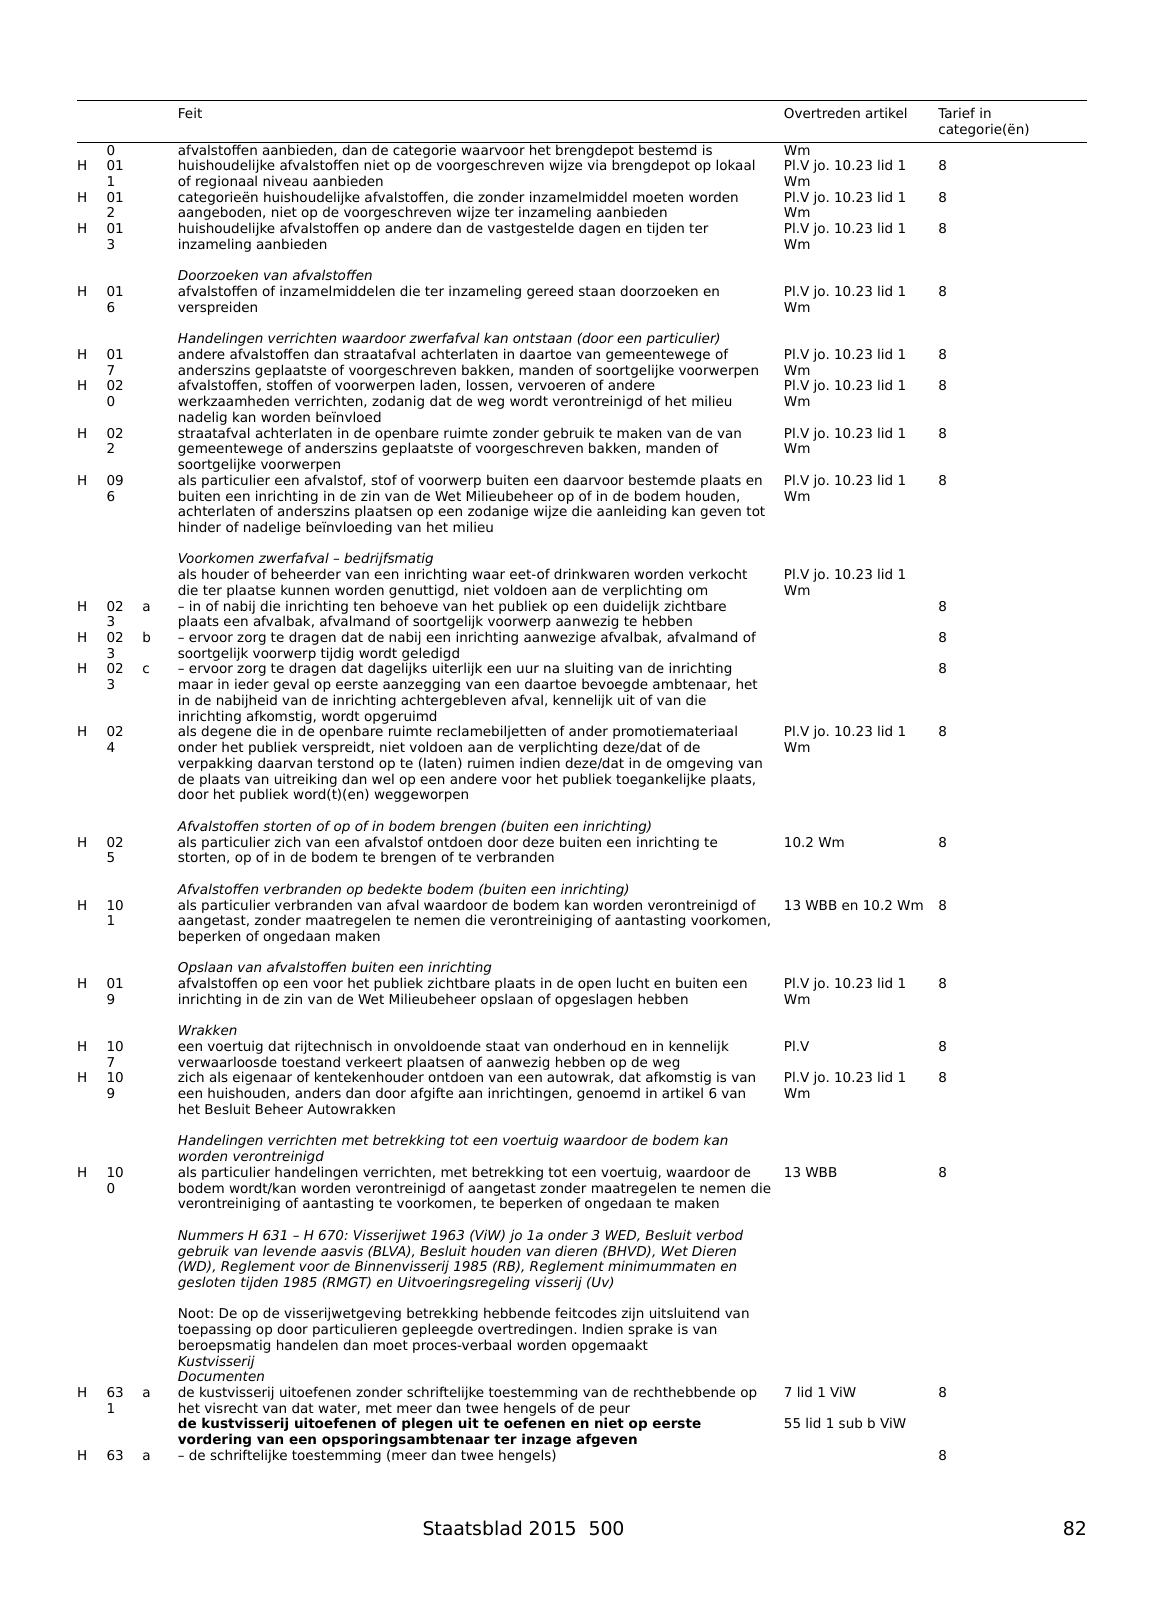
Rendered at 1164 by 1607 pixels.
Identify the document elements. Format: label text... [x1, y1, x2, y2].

table_header Tarief in categorie(ën) [932, 101, 1087, 142]
table_header [77, 101, 101, 142]
table_header Feit [172, 101, 778, 142]
table_header [136, 101, 172, 142]
table_header [101, 101, 136, 142]
table_header Overtreden artikel [778, 101, 932, 142]
